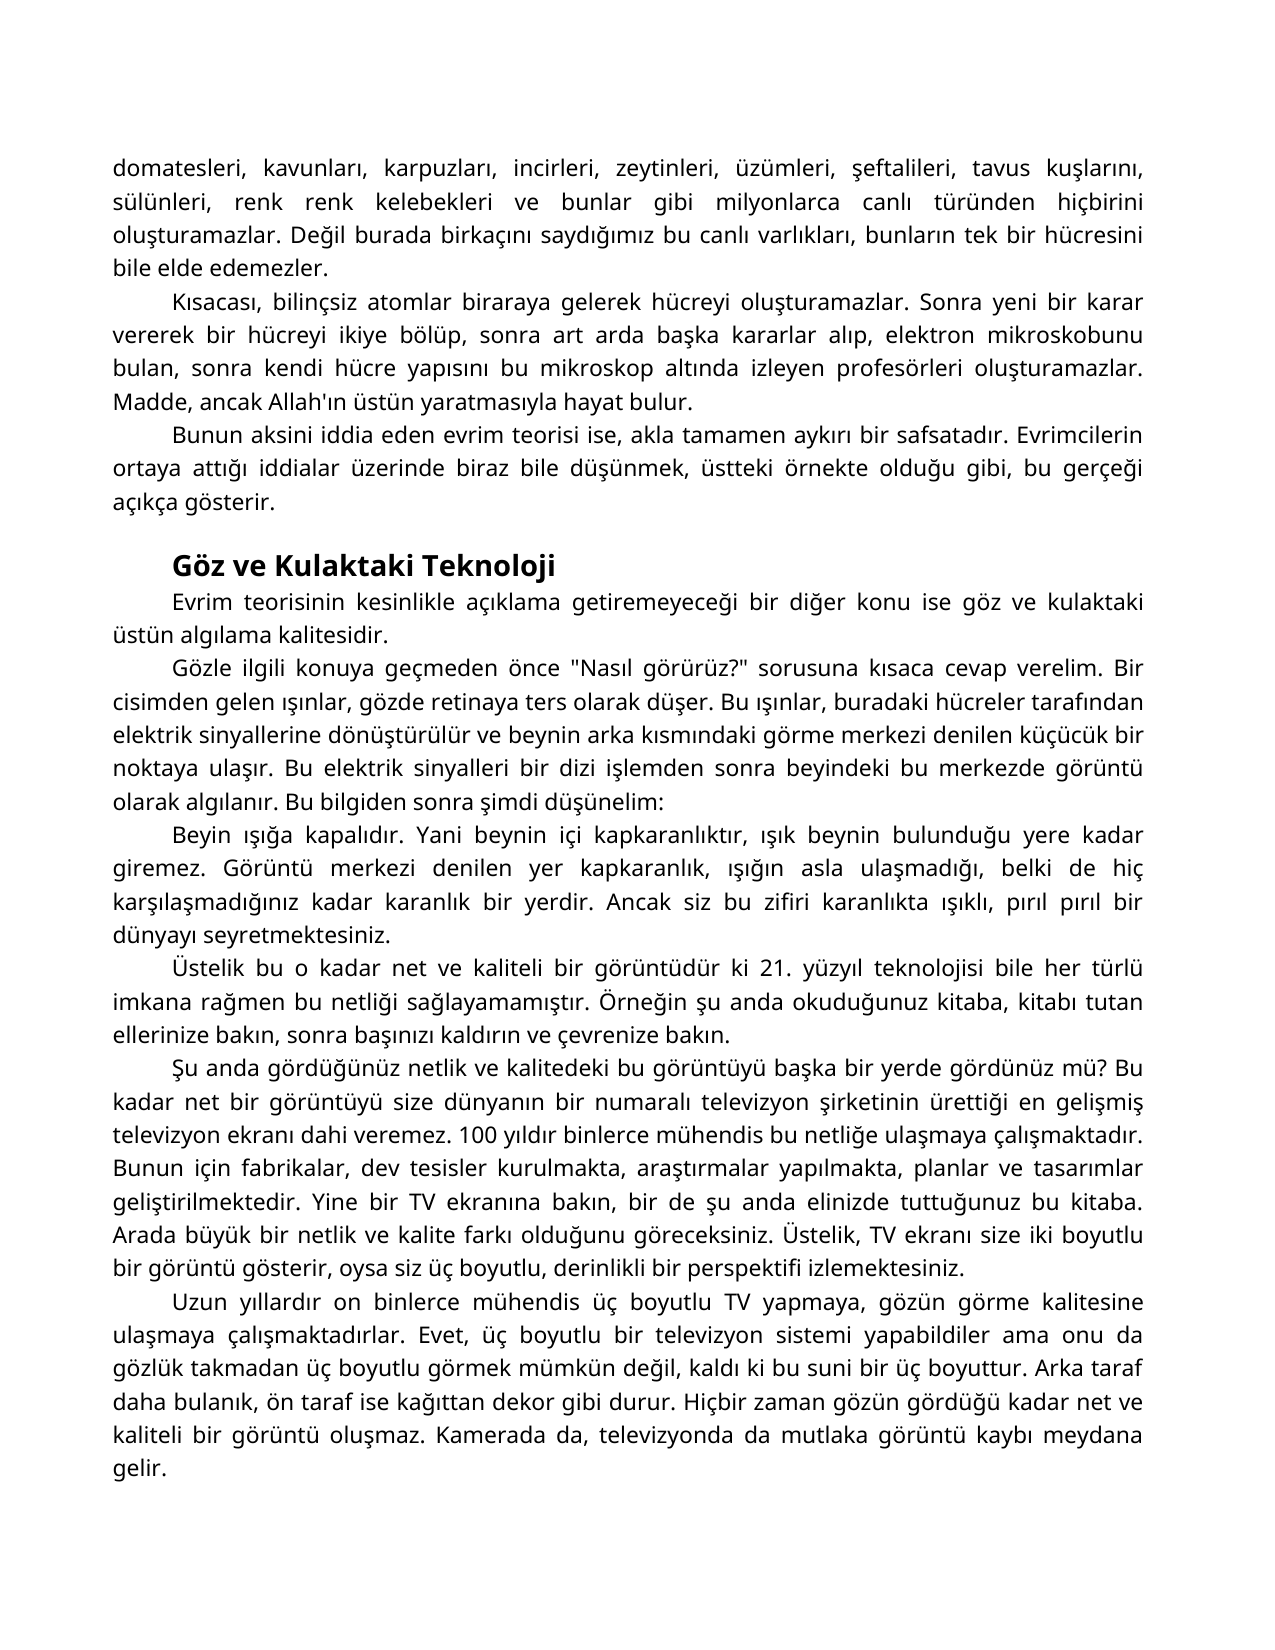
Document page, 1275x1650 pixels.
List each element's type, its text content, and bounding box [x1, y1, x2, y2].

text Şu anda gördüğünüz netlik ve kalitedeki bu görüntüyü başka bir yerde gördünüz mü? Bu kadar net bir görüntüyü size dünyanın bir numaralı televizyon şirketinin ürettiği en gelişmiş televizyon ekranı dahi veremez. 100 yıldır binlerce mühendis bu netliğe ulaşmaya çalışmaktadır. Bunun için fabrikalar, dev tesisler kurulmakta, araştırmalar yapılmakta, planlar ve tasarımlar geliştirilmektedir. Yine bir TV ekranına bakın, bir de şu anda elinizde tuttuğunuz bu kitaba. Arada büyük bir netlik ve kalite farkı olduğunu göreceksiniz. Üstelik, TV ekranı size iki boyutlu bir görüntü gösterir, oysa siz üç boyutlu, derinlikli bir perspektifi izlemektesiniz. [112, 1050, 1145, 1283]
text Üstelik bu o kadar net ve kaliteli bir görüntüdür ki 21. yüzyıl teknolojisi bile her türlü imkana rağmen bu netliği sağlayamamıştır. Örneğin şu anda okuduğunuz kitaba, kitabı tutan ellerinize bakın, sonra başınızı kaldırın ve çevrenize bakın. [112, 950, 1145, 1050]
text Evrim teorisinin kesinlikle açıklama getiremeyeceği bir diğer konu ise göz ve kulaktaki üstün algılama kalitesidir. [112, 583, 1145, 650]
text Beyin ışığa kapalıdır. Yani beynin içi kapkaranlıktır, ışık beynin bulunduğu yere kadar giremez. Görüntü merkezi denilen yer kapkaranlık, ışığın asla ulaşmadığı, belki de hiç karşılaşmadığınız kadar karanlık bir yerdir. Ancak siz bu zifiri karanlıkta ışıklı, pırıl pırıl bir dünyayı seyretmektesiniz. [112, 817, 1145, 950]
text Gözle ilgili konuya geçmeden önce "Nasıl görürüz?" sorusuna kısaca cevap verelim. Bir cisimden gelen ışınlar, gözde retinaya ters olarak düşer. Bu ışınlar, buradaki hücreler tarafından elektrik sinyallerine dönüştürülür ve beynin arka kısmındaki görme merkezi denilen küçücük bir noktaya ulaşır. Bu elektrik sinyalleri bir dizi işlemden sonra beyindeki bu merkezde görüntü olarak algılanır. Bu bilgiden sonra şimdi düşünelim: [112, 650, 1145, 817]
text Uzun yıllardır on binlerce mühendis üç boyutlu TV yapmaya, gözün görme kalitesine ulaşmaya çalışmaktadırlar. Evet, üç boyutlu bir televizyon sistemi yapabildiler ama onu da gözlük takmadan üç boyutlu görmek mümkün değil, kaldı ki bu suni bir üç boyuttur. Arka taraf daha bulanık, ön taraf ise kağıttan dekor gibi durur. Hiçbir zaman gözün gördüğü kadar net ve kaliteli bir görüntü oluşmaz. Kamerada da, televizyonda da mutlaka görüntü kaybı meydana gelir. [112, 1283, 1145, 1483]
text Kısacası, bilinçsiz atomlar biraraya gelerek hücreyi oluşturamazlar. Sonra yeni bir karar vererek bir hücreyi ikiye bölüp, sonra art arda başka kararlar alıp, elektron mikroskobunu bulan, sonra kendi hücre yapısını bu mikroskop altında izleyen profesörleri oluşturamazlar. Madde, ancak Allah'ın üstün yaratmasıyla hayat bulur. [112, 283, 1145, 417]
text Göz ve Kulaktaki Teknoloji [112, 550, 1145, 583]
text domatesleri, kavunları, karpuzları, incirleri, zeytinleri, üzümleri, şeftalileri, tavus kuşlarını, sülünleri, renk renk kelebekleri ve bunlar gibi milyonlarca canlı türünden hiçbirini oluşturamazlar. Değil burada birkaçını saydığımız bu canlı varlıkları, bunların tek bir hücresini bile elde edemezler. [112, 150, 1145, 283]
text Bunun aksini iddia eden evrim teorisi ise, akla tamamen aykırı bir safsatadır. Evrimcilerin ortaya attığı iddialar üzerinde biraz bile düşünmek, üstteki örnekte olduğu gibi, bu gerçeği açıkça gösterir. [112, 417, 1145, 517]
